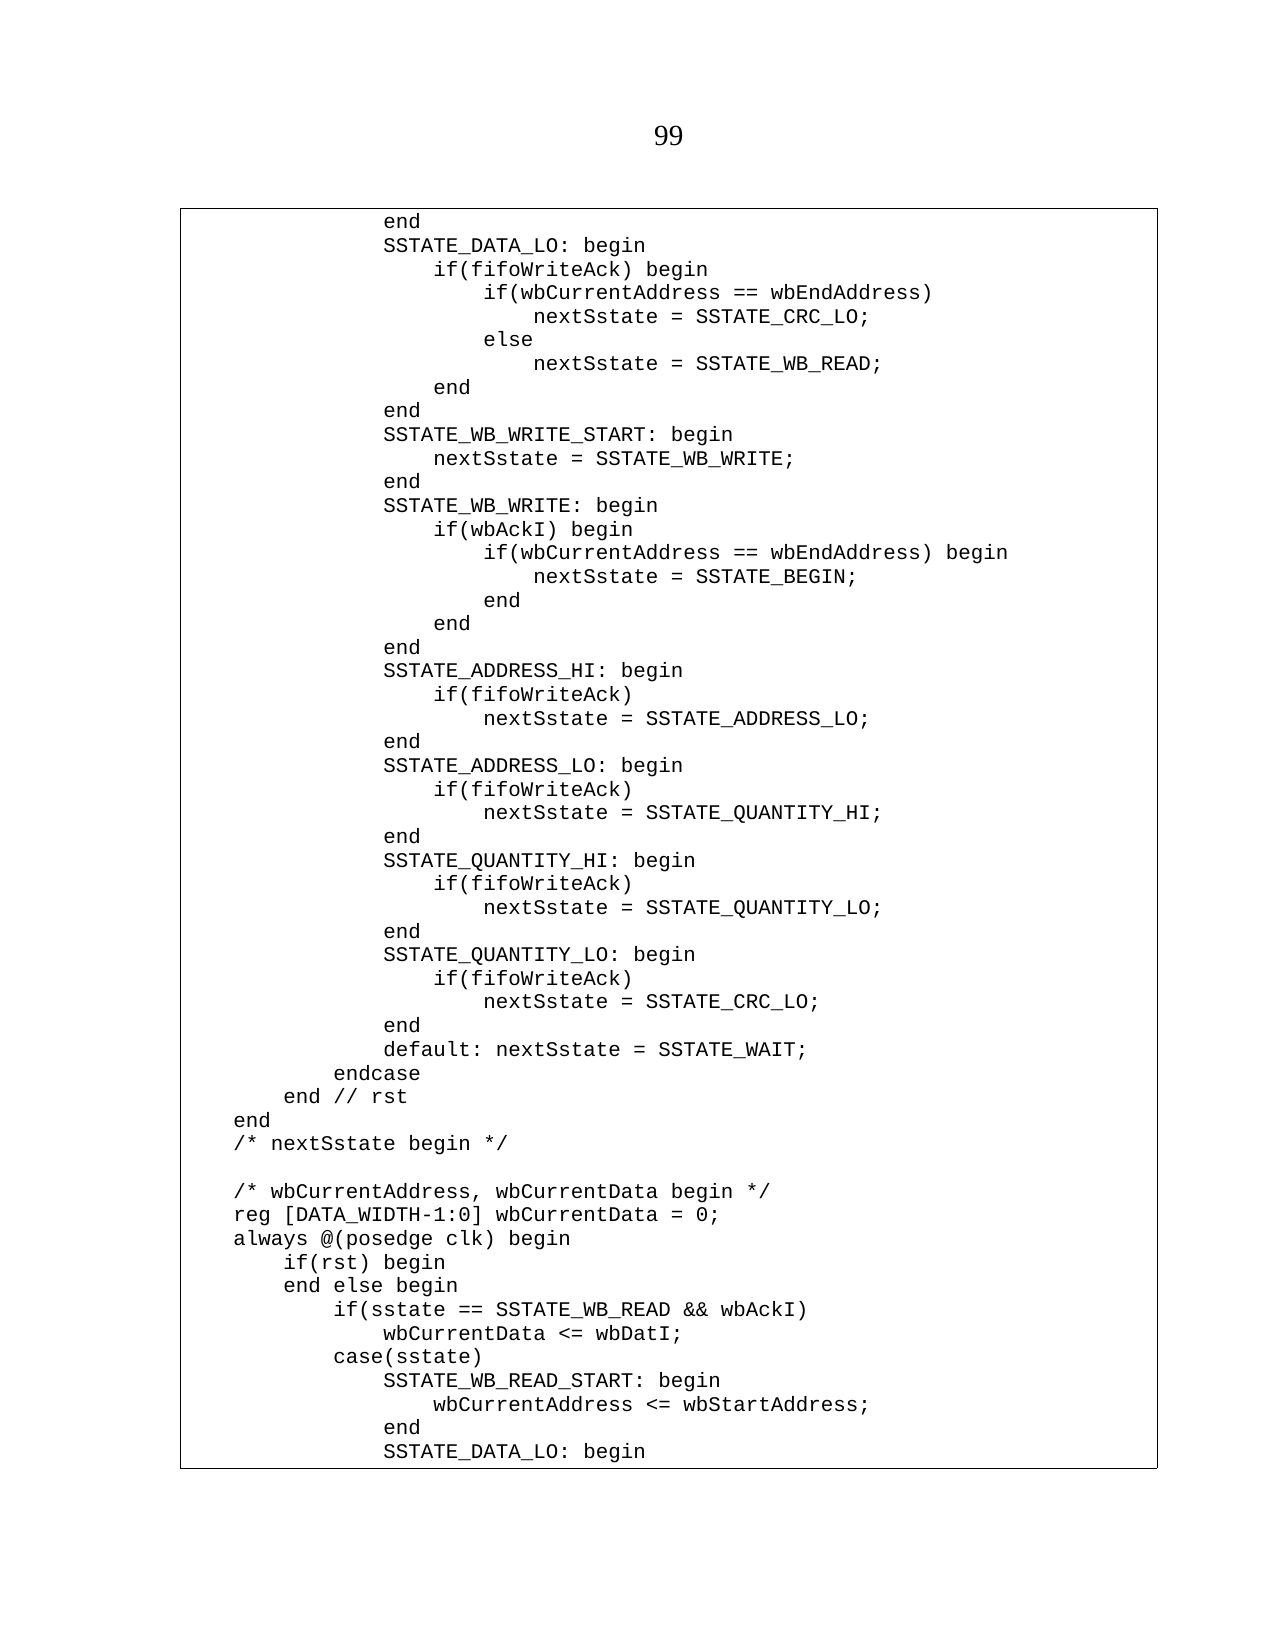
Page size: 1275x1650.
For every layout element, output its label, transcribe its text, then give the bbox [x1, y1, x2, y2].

text SSTATE_WB_WRITE_START: begin [181, 421, 1157, 444]
text if(wbAckI) begin [181, 516, 1157, 539]
text nextSstate = SSTATE_QUANTITY_HI; [181, 799, 1157, 823]
text end [181, 823, 1157, 847]
text end [181, 1012, 1157, 1036]
text if(wbCurrentAddress == wbEndAddress) begin [181, 539, 1157, 563]
text default: nextSstate = SSTATE_WAIT; [181, 1036, 1157, 1059]
text SSTATE_WB_WRITE: begin [181, 492, 1157, 516]
text /* nextSstate begin */ [181, 1130, 1157, 1157]
text SSTATE_QUANTITY_LO: begin [181, 941, 1157, 965]
text if(fifoWriteAck) [181, 776, 1157, 799]
text reg [DATA_WIDTH-1:0] wbCurrentData = 0; [181, 1201, 1157, 1225]
text SSTATE_QUANTITY_HI: begin [181, 847, 1157, 870]
text end else begin [181, 1272, 1157, 1296]
text end [181, 728, 1157, 752]
text SSTATE_ADDRESS_HI: begin [181, 657, 1157, 681]
text nextSstate = SSTATE_ADDRESS_LO; [181, 705, 1157, 728]
text if(rst) begin [181, 1248, 1157, 1272]
text end // rst [181, 1083, 1157, 1107]
text nextSstate = SSTATE_WB_READ; [181, 350, 1157, 374]
text always @(posedge clk) begin [181, 1225, 1157, 1248]
text end [181, 397, 1157, 421]
text end [181, 374, 1157, 397]
text endcase [181, 1059, 1157, 1083]
text if(fifoWriteAck) [181, 870, 1157, 894]
text end [181, 610, 1157, 634]
text SSTATE_DATA_LO: begin [181, 232, 1157, 255]
text nextSstate = SSTATE_CRC_LO; [181, 303, 1157, 326]
text if(wbCurrentAddress == wbEndAddress) [181, 279, 1157, 303]
text nextSstate = SSTATE_BEGIN; [181, 563, 1157, 586]
text nextSstate = SSTATE_CRC_LO; [181, 988, 1157, 1012]
text wbCurrentData <= wbDatI; [181, 1319, 1157, 1343]
text if(fifoWriteAck) [181, 965, 1157, 988]
text end [181, 1107, 1157, 1130]
text end [181, 586, 1157, 610]
text SSTATE_WB_READ_START: begin [181, 1367, 1157, 1390]
text wbCurrentAddress <= wbStartAddress; [181, 1390, 1157, 1414]
text if(fifoWriteAck) begin [181, 255, 1157, 279]
text else [181, 326, 1157, 350]
text case(sstate) [181, 1343, 1157, 1367]
text if(sstate == SSTATE_WB_READ && wbAckI) [181, 1296, 1157, 1319]
text end [181, 468, 1157, 492]
text end [181, 1414, 1157, 1438]
text nextSstate = SSTATE_WB_WRITE; [181, 444, 1157, 468]
text end [181, 209, 1157, 232]
text end [181, 917, 1157, 941]
text /* wbCurrentAddress, wbCurrentData begin */ [181, 1178, 1157, 1201]
text nextSstate = SSTATE_QUANTITY_LO; [181, 894, 1157, 917]
text end [181, 634, 1157, 657]
text SSTATE_DATA_LO: begin [181, 1438, 1157, 1468]
text SSTATE_ADDRESS_LO: begin [181, 752, 1157, 776]
text if(fifoWriteAck) [181, 681, 1157, 705]
